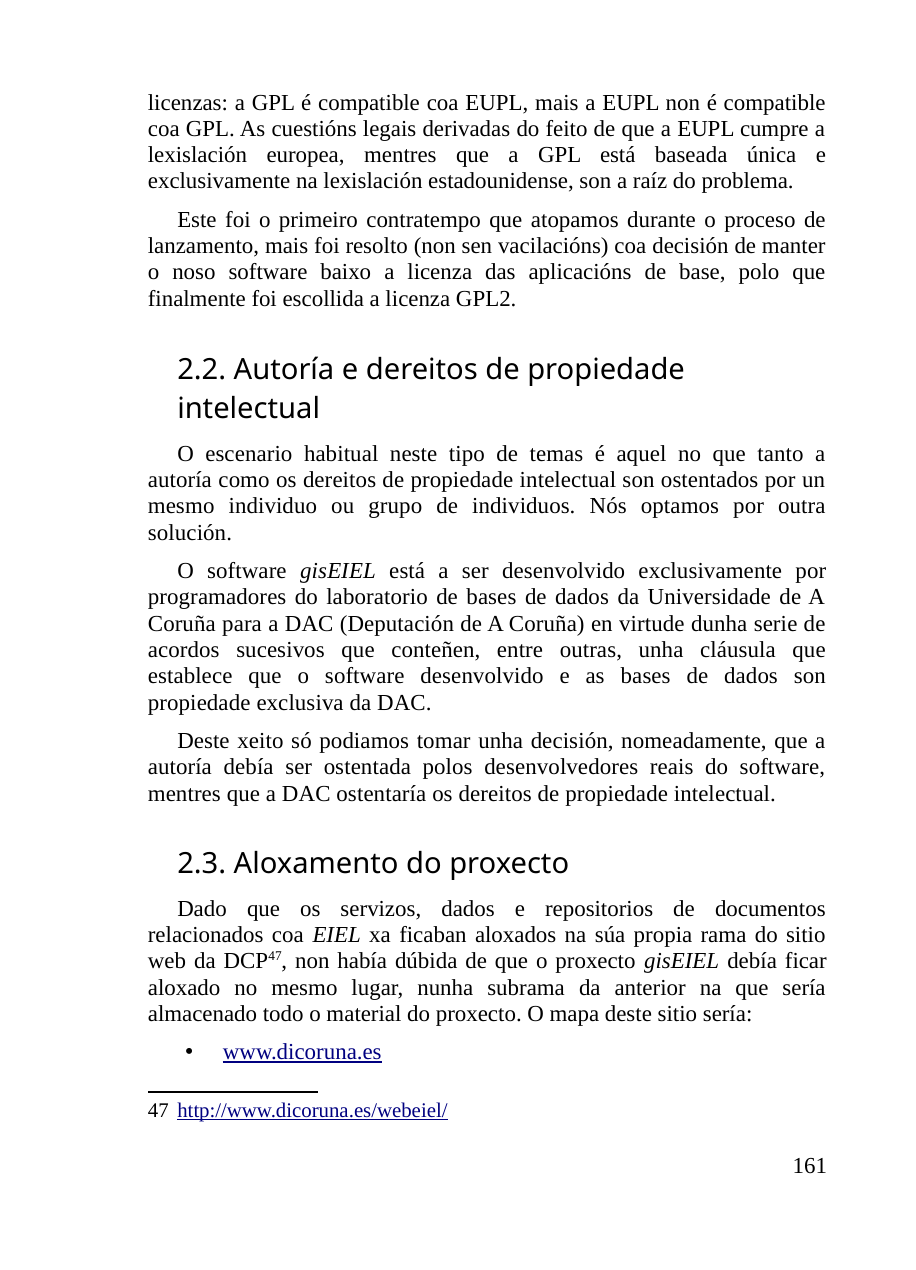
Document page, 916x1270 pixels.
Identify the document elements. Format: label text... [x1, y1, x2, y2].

text Deste xeito só podiamos tomar unha decisión, nomeadamente, que a autoría debía ser ostentada polos desenvolvedores reais do software, mentres que a DAC ostentaría os dereitos de propiedade intelectual. [148, 727, 827, 806]
text O software gisEIEL está a ser desenvolvido exclusivamente por programadores do laboratorio de bases de dados da Universidade de A Coruña para a DAC (Deputación de A Coruña) en virtude dunha serie de acordos sucesivos que conteñen, entre outras, unha cláusula que establece que o software desenvolvido e as bases de dados son propiedade exclusiva da DAC. [148, 557, 827, 715]
text http://www.dicoruna.es/webeiel/ [148, 1098, 827, 1122]
subtitle 2.2. Autoría e dereitos de propiedade intelectual [177, 348, 827, 427]
text Este foi o primeiro contratempo que atopamos durante o proceso de lanzamento, mais foi resolto (non sen vacilacións) coa decisión de manter o noso software baixo a licenza das aplicacións de base, polo que finalmente foi escollida a licenza GPL2. [148, 206, 827, 311]
text Dado que os servizos, dados e repositorios de documentos relacionados coa EIEL xa ficaban aloxados na súa propia rama do sitio web da DCP, non había dúbida de que o proxecto gisEIEL debía ficar aloxado no mesmo lugar, nunha subrama da anterior na que sería almacenado todo o material do proxecto. O mapa deste sitio sería: [148, 895, 827, 1027]
subtitle 2.3. Aloxamento do proxecto [177, 843, 827, 882]
text licenzas: a GPL é compatible coa EUPL, mais a EUPL non é compatible coa GPL. As cuestións legais derivadas do feito de que a EUPL cumpre a lexislación europea, mentres que a GPL está baseada única e exclusivamente na lexislación estadounidense, son a raíz do problema. [148, 88, 827, 194]
list www.dicoruna.es [185, 1038, 827, 1065]
text O escenario habitual neste tipo de temas é aquel no que tanto a autoría como os dereitos de propiedade intelectual son ostentados por un mesmo individuo ou grupo de individuos. Nós optamos por outra solución. [148, 440, 827, 545]
